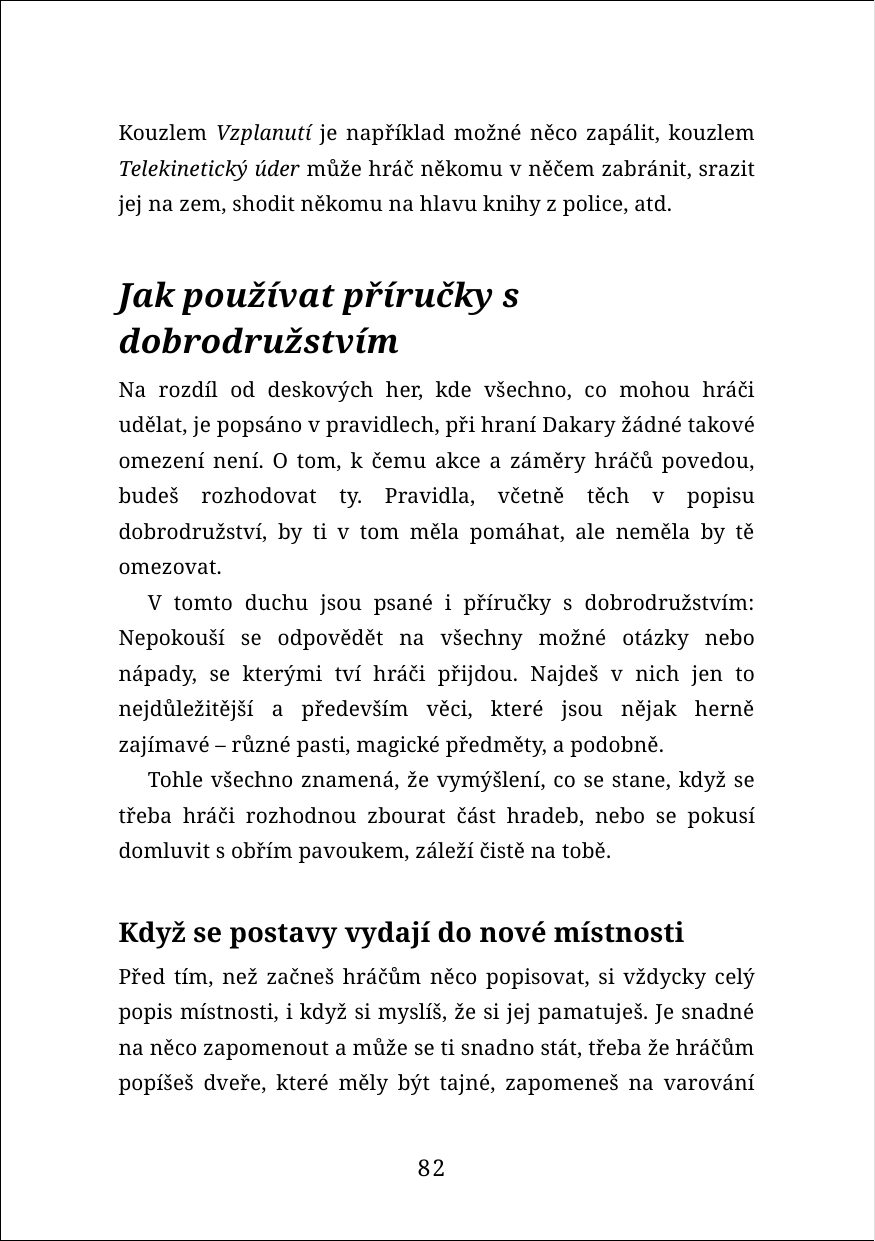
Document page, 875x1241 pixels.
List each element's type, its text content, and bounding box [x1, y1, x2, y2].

subtitle Když se postavy vydají do nové místnosti [118, 913, 756, 950]
subtitle Jak používat příručky s dobrodružstvím [118, 272, 756, 363]
text Před tím, než začneš hráčům něco popisovat, si vždycky celý popis místnosti, i když si myslíš, že si jej pamatuješ. Je snadné na něco zapomenout a může se ti snadno stát, třeba že hráčům popíšeš dveře, které měly být tajné, zapomeneš na varování [118, 962, 756, 1097]
text Kouzlem Vzplanutí je například možné něco zapálit, kouzlem Telekinetický úder může hráč někomu v něčem zabránit, srazit jej na zem, shodit někomu na hlavu knihy z police, atd. [118, 118, 756, 218]
text Na rozdíl od deskových her, kde všechno, co mohou hráči udělat, je popsáno v pravidlech, při hraní Dakary žádné takové omezení není. O tom, k čemu akce a záměry hráčů povedou, budeš rozhodovat ty. Pravidla, včetně těch v popisu dobrodružství, by ti v tom měla pomáhat, ale neměla by tě omezovat. V tomto duchu jsou psané i příručky s dobrodružstvím: Nepokouší se odpovědět na všechny možné otázky nebo nápady, se kterými tví hráči přijdou. Najdeš v nich jen to nejdůležitější a především věci, které jsou nějak herně zajímavé – různé pasti, magické předměty, a podobně. Tohle všechno znamená, že vymýšlení, co se stane, když se třeba hráči rozhodnou zbourat část hradeb, nebo se pokusí domluvit s obřím pavoukem, záleží čistě na tobě. [118, 375, 756, 865]
